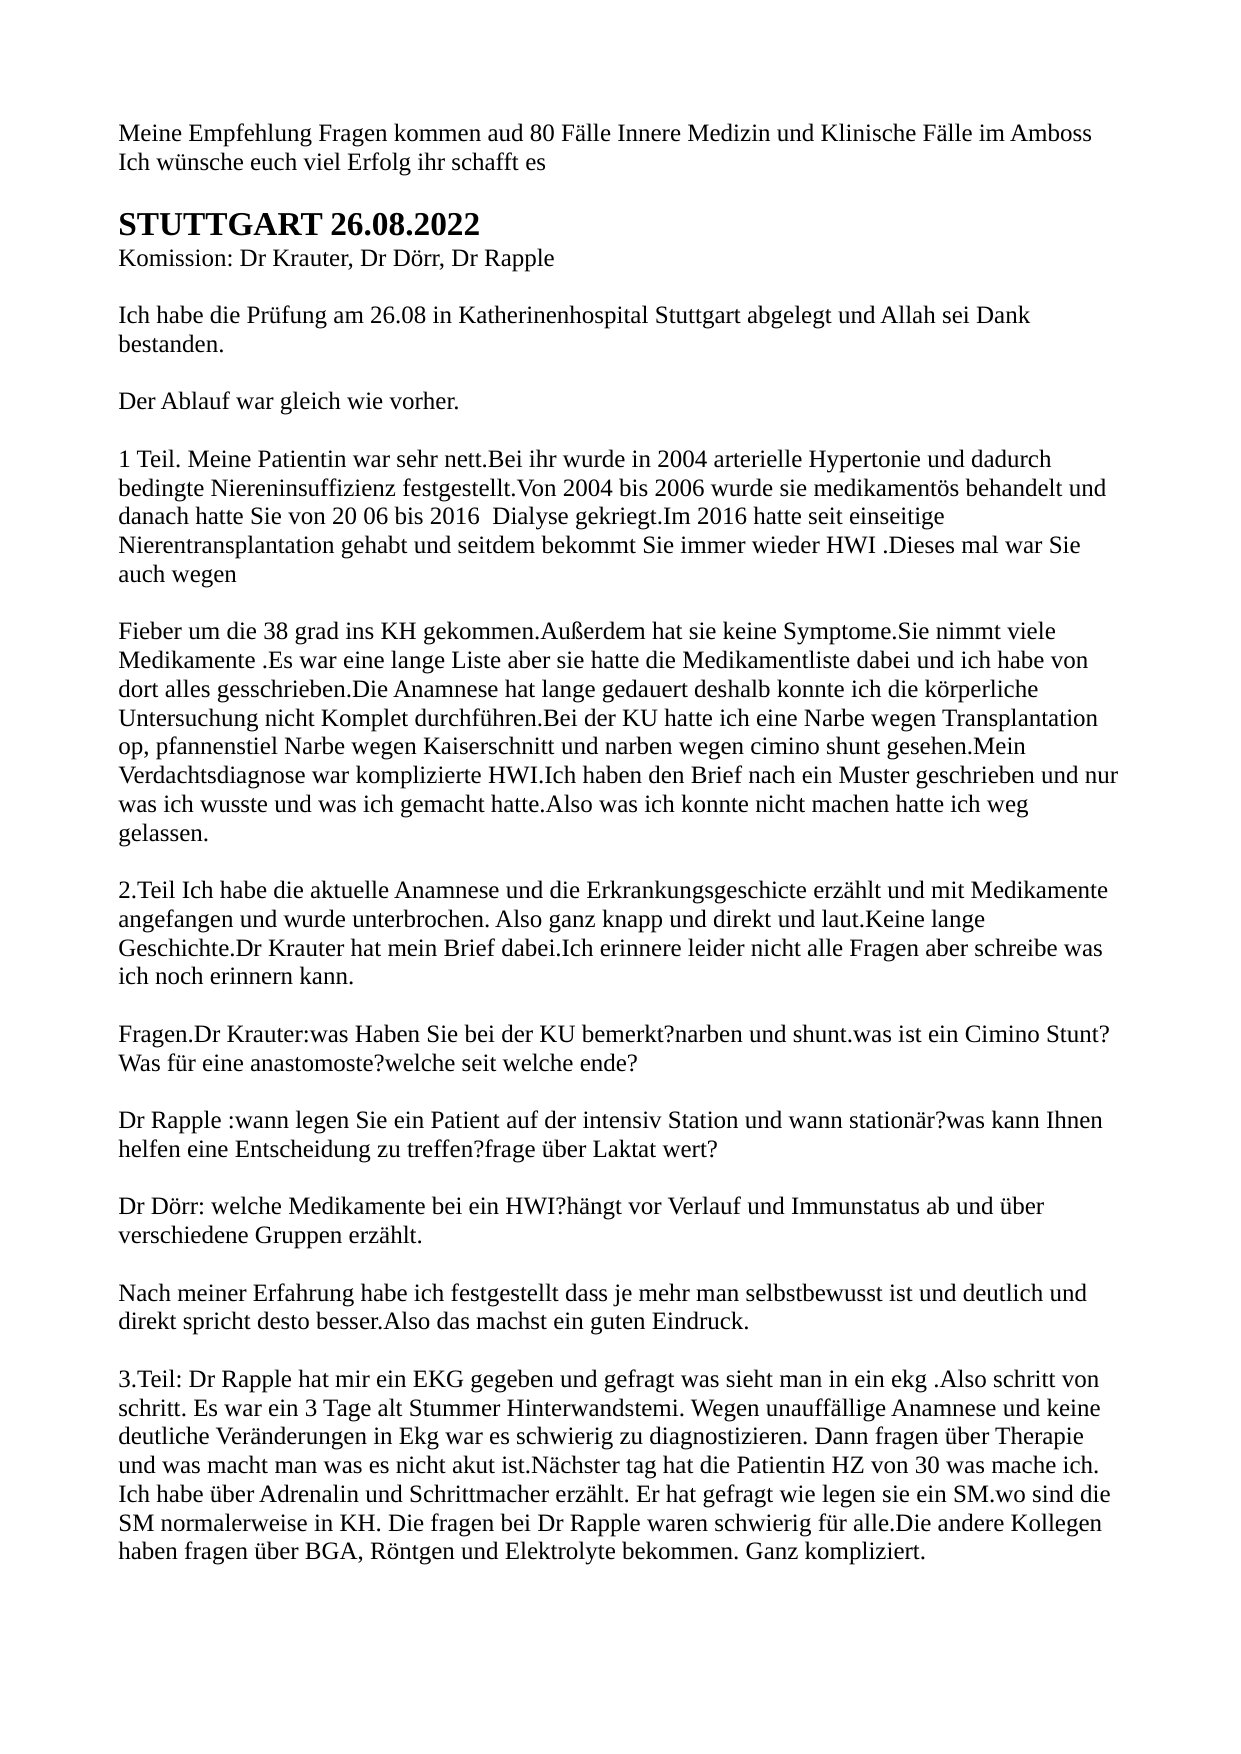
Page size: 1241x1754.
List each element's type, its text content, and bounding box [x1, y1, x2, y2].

text Nach meiner Erfahrung habe ich festgestellt dass je mehr man selbstbewusst ist und deutlich und direkt spricht desto besser.Also das machst ein guten Eindruck. [118, 1278, 1122, 1335]
text Fragen.Dr Krauter:was Haben Sie bei der KU bemerkt?narben und shunt.was ist ein Cimino Stunt? Was für eine anastomoste?welche seit welche ende? [118, 1019, 1122, 1076]
text Ich wünsche euch viel Erfolg ihr schafft es [118, 147, 1122, 176]
text Komission: Dr Krauter, Dr Dörr, Dr Rapple [118, 243, 1122, 271]
text Dr Rapple :wann legen Sie ein Patient auf der intensiv Station und wann stationär?was kann Ihnen helfen eine Entscheidung zu treffen?frage über Laktat wert? [118, 1105, 1122, 1163]
text 3.Teil: Dr Rapple hat mir ein EKG gegeben und gefragt was sieht man in ein ekg .Also schritt von schritt. Es war ein 3 Tage alt Stummer Hinterwandstemi. Wegen unauffällige Anamnese und keine deutliche Veränderungen in Ekg war es schwierig zu diagnostizieren. Dann fragen über Therapie und was macht man was es nicht akut ist.Nächster tag hat die Patientin HZ von 30 was mache ich. Ich habe über Adrenalin und Schrittmacher erzählt. Er hat gefragt wie legen sie ein SM.wo sind die SM normalerweise in KH. Die fragen bei Dr Rapple waren schwierig für alle.Die andere Kollegen haben fragen über BGA, Röntgen und Elektrolyte bekommen. Ganz kompliziert. [118, 1364, 1122, 1565]
text Meine Empfehlung Fragen kommen aud 80 Fälle Innere Medizin und Klinische Fälle im Amboss [118, 118, 1122, 147]
text Ich habe die Prüfung am 26.08 in Katherinenhospital Stuttgart abgelegt und Allah sei Dank bestanden. [118, 300, 1122, 358]
text Dr Dörr: welche Medikamente bei ein HWI?hängt vor Verlauf und Immunstatus ab und über verschiedene Gruppen erzählt. [118, 1191, 1122, 1249]
text STUTTGART 26.08.2022 [118, 204, 1122, 243]
text Der Ablauf war gleich wie vorher. [118, 386, 1122, 415]
text Fieber um die 38 grad ins KH gekommen.Außerdem hat sie keine Symptome.Sie nimmt viele Medikamente .Es war eine lange Liste aber sie hatte die Medikamentliste dabei und ich habe von dort alles gesschrieben.Die Anamnese hat lange gedauert deshalb konnte ich die körperliche Untersuchung nicht Komplet durchführen.Bei der KU hatte ich eine Narbe wegen Transplantation op, pfannenstiel Narbe wegen Kaiserschnitt und narben wegen cimino shunt gesehen.Mein Verdachtsdiagnose war komplizierte HWI.Ich haben den Brief nach ein Muster geschrieben und nur was ich wusste und was ich gemacht hatte.Also was ich konnte nicht machen hatte ich weg gelassen. [118, 616, 1122, 846]
text 1 Teil. Meine Patientin war sehr nett.Bei ihr wurde in 2004 arterielle Hypertonie und dadurch bedingte Niereninsuffizienz festgestellt.Von 2004 bis 2006 wurde sie medikamentös behandelt und danach hatte Sie von 20 06 bis 2016 Dialyse gekriegt.Im 2016 hatte seit einseitige Nierentransplantation gehabt und seitdem bekommt Sie immer wieder HWI .Dieses mal war Sie auch wegen [118, 444, 1122, 588]
text 2.Teil Ich habe die aktuelle Anamnese und die Erkrankungsgeschicte erzählt und mit Medikamente angefangen und wurde unterbrochen. Also ganz knapp und direkt und laut.Keine lange Geschichte.Dr Krauter hat mein Brief dabei.Ich erinnere leider nicht alle Fragen aber schreibe was ich noch erinnern kann. [118, 875, 1122, 990]
